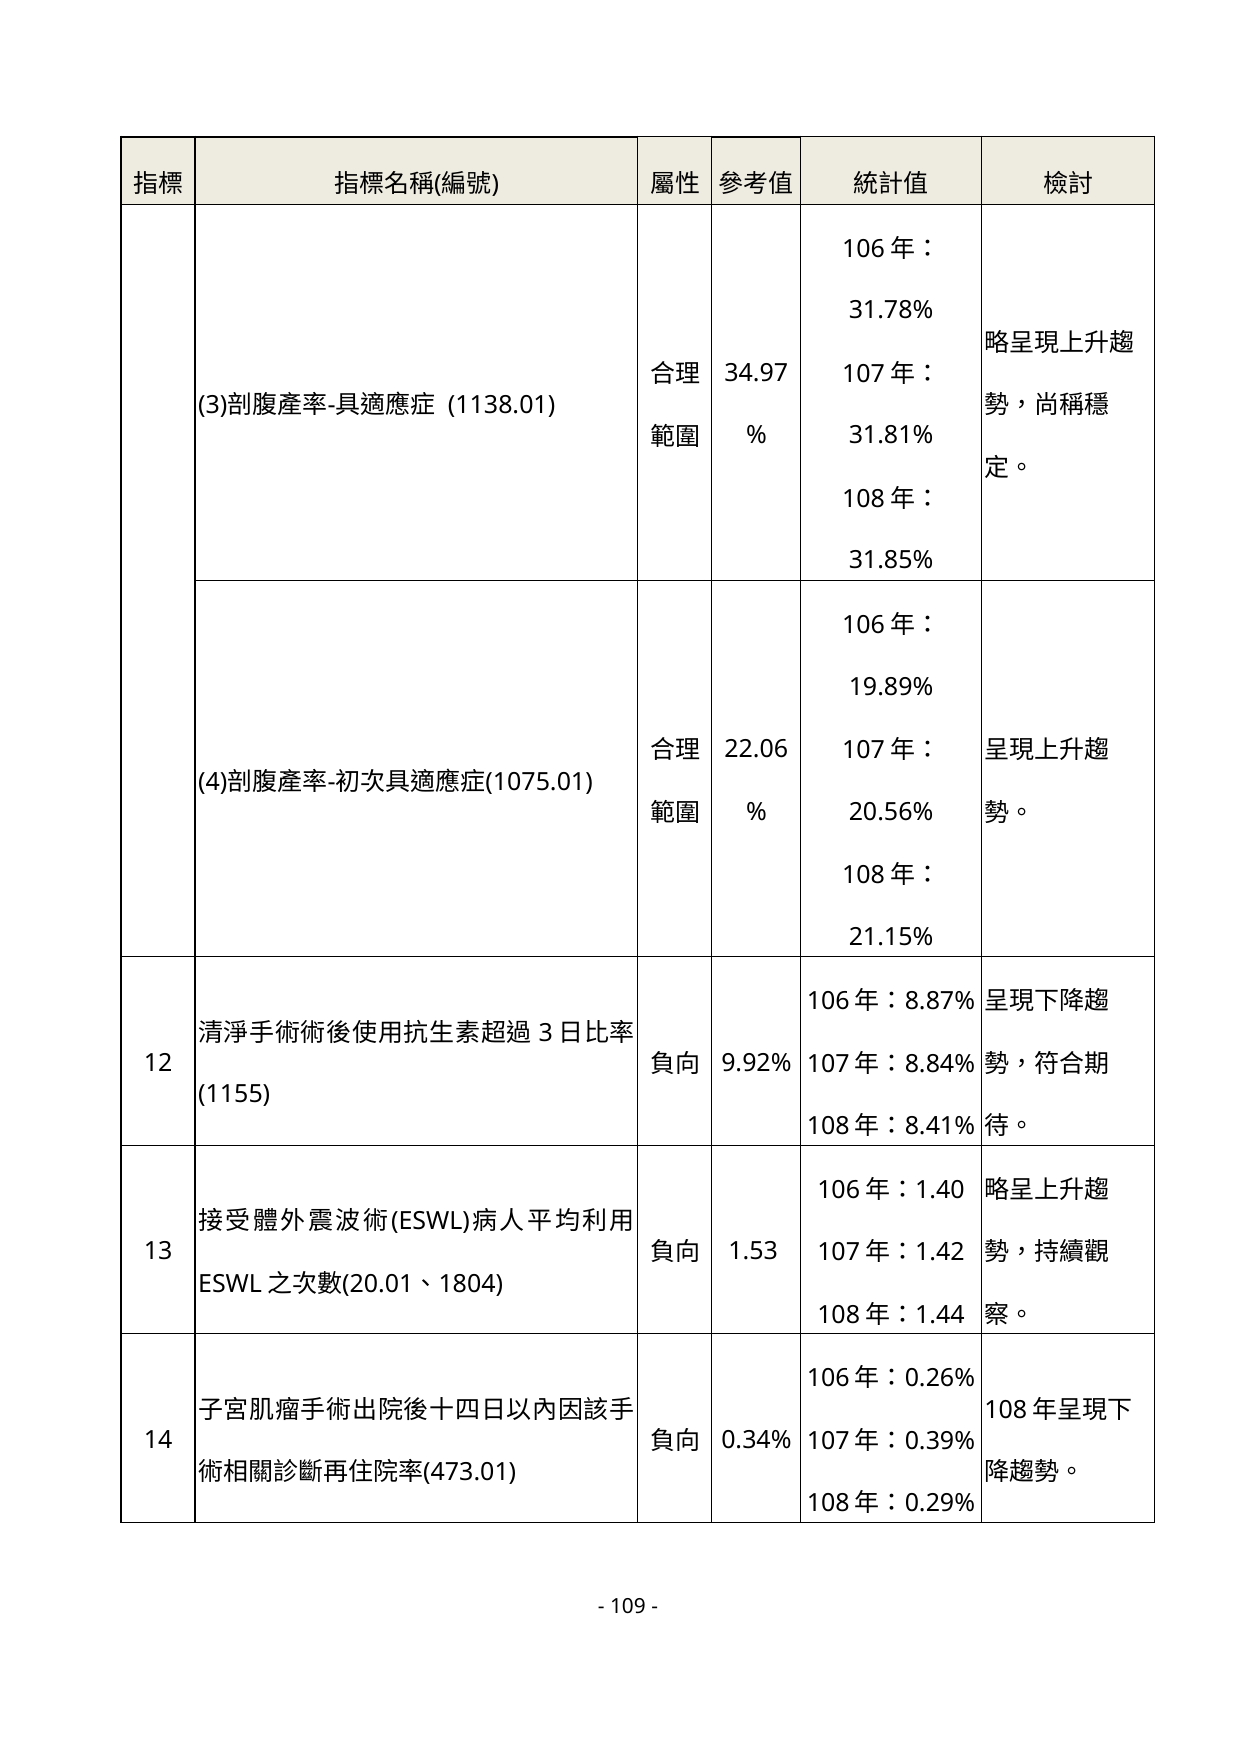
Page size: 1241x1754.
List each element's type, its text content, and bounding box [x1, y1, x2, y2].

table_cell [122, 205, 194, 956]
table_cell 12 [122, 957, 194, 1145]
table_cell 略呈上升趨勢，持續觀察。 [982, 1146, 1154, 1333]
table_header 檢討 [982, 137, 1154, 204]
table_cell (3)剖腹產率-具適應症 (1138.01) [196, 205, 637, 580]
table_cell 略呈現上升趨勢，尚稱穩定。 [982, 205, 1154, 580]
table_cell 負向 [638, 1334, 711, 1522]
table_cell 22.06% [712, 581, 800, 956]
table_cell 1.53 [712, 1146, 800, 1333]
table_header 屬性 [638, 137, 711, 204]
table_cell 清淨手術術後使用抗生素超過3日比率(1155) [196, 957, 637, 1145]
table_cell 合理範圍 [638, 581, 711, 956]
table_header 指標 [122, 138, 194, 204]
table_header 指標名稱(編號) [196, 138, 637, 204]
table_cell 合理範圍 [638, 205, 711, 580]
table_cell 9.92% [712, 957, 800, 1145]
table_cell 13 [122, 1146, 194, 1333]
table_cell 108年呈現下降趨勢。 [982, 1334, 1154, 1522]
table_cell 106年：8.87% 107年：8.84% 108年：8.41% [801, 957, 981, 1145]
table_cell 34.97% [712, 205, 800, 580]
table_cell 14 [122, 1334, 194, 1522]
table_cell 呈現上升趨勢。 [982, 581, 1154, 956]
table_cell (4)剖腹產率-初次具適應症(1075.01) [196, 581, 637, 956]
table_cell 0.34% [712, 1334, 800, 1522]
table_cell 呈現下降趨勢，符合期待。 [982, 957, 1154, 1145]
table_cell 子宮肌瘤手術出院後十四日以內因該手術相關診斷再住院率(473.01) [196, 1334, 637, 1522]
table_cell 106年：0.26% 107年：0.39% 108年：0.29% [801, 1334, 981, 1522]
table_header 參考值 [712, 138, 800, 204]
table_cell 負向 [638, 1146, 711, 1333]
table_cell 接受體外震波術(ESWL)病人平均利用ESWL之次數(20.01、1804) [196, 1146, 637, 1333]
table_cell 負向 [638, 957, 711, 1145]
table_header 統計值 [801, 137, 981, 204]
table_cell 106年：1.40 107年：1.42 108年：1.44 [801, 1146, 981, 1333]
table_cell 106年：19.89% 107年：20.56% 108年：21.15% [801, 581, 981, 956]
table_cell 106年：31.78% 107年：31.81% 108年：31.85% [801, 205, 981, 580]
